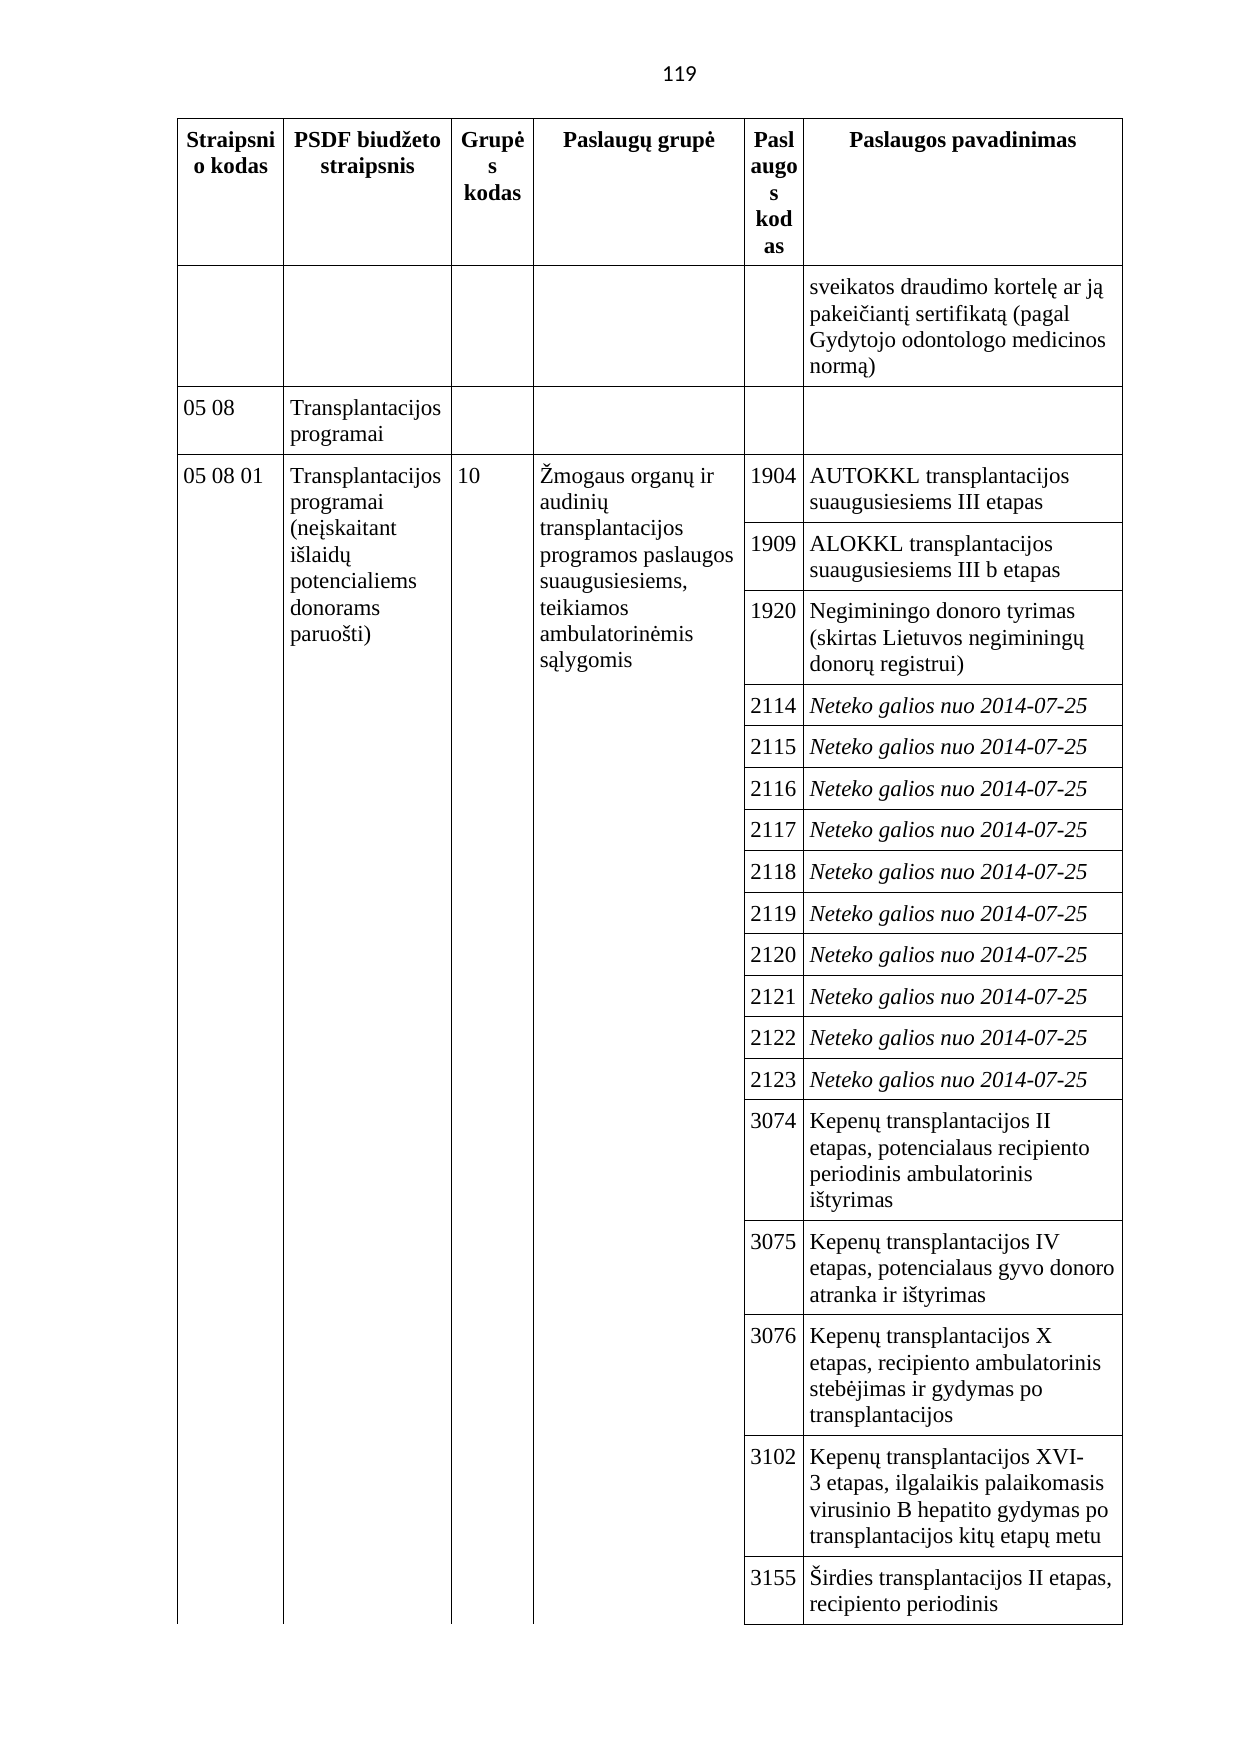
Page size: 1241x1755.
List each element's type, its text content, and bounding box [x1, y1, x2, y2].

table_cell [534, 1099, 744, 1220]
table_cell [452, 1220, 533, 1314]
table_cell [452, 1314, 533, 1435]
table_cell [178, 1099, 283, 1220]
table_cell [452, 1016, 533, 1058]
table_cell Negiminingo donoro tyrimas (skirtas Lietuvos negiminingų donorų registrui) [804, 591, 1122, 684]
table_header Paslaugos pavadinimas [804, 119, 1122, 265]
table_cell [534, 892, 744, 933]
table_cell 2117 [745, 810, 803, 850]
table_header Paslaugų grupė [534, 119, 744, 265]
table_cell [178, 933, 283, 975]
table_cell Neteko galios nuo 2014-07-25 [804, 726, 1122, 767]
table_cell Kepenų transplantacijos XVI-3 etapas, ilgalaikis palaikomasis virusinio B hepatito gydymas po transplantacijos kitų etapų metu [804, 1436, 1122, 1556]
table_cell [452, 767, 533, 808]
table_cell Neteko galios nuo 2014-07-25 [804, 976, 1122, 1016]
table_cell 3076 [745, 1315, 803, 1435]
table_cell [284, 809, 451, 850]
table_cell [452, 266, 533, 386]
table_cell [178, 1556, 283, 1623]
table_cell ALOKKL transplantacijos suaugusiesiems III b etapas [804, 523, 1122, 589]
table_cell AUTOKKL transplantacijos suaugusiesiems III etapas [804, 455, 1122, 522]
table_cell [534, 1435, 744, 1556]
table_cell [178, 522, 283, 589]
table_header Straipsnio kodas [178, 119, 283, 265]
table_cell [452, 684, 533, 725]
table_cell [178, 850, 283, 892]
table_cell [452, 850, 533, 892]
table_cell 2116 [745, 768, 803, 808]
table_cell [284, 1314, 451, 1435]
table_cell [452, 1435, 533, 1556]
table_cell 2118 [745, 851, 803, 892]
table_cell [745, 266, 803, 386]
table_cell [452, 1556, 533, 1623]
table_cell 3075 [745, 1221, 803, 1314]
table_cell [452, 590, 533, 684]
table_cell [452, 522, 533, 589]
table_cell [452, 1099, 533, 1220]
table_cell [284, 892, 451, 933]
table_cell Kepenų transplantacijos II etapas, potencialaus recipiento periodinis ambulatorinis ištyrimas [804, 1100, 1122, 1220]
table_cell 2122 [745, 1017, 803, 1058]
table_cell [178, 590, 283, 684]
table_cell [284, 1016, 451, 1058]
table_cell [284, 975, 451, 1016]
table_cell Neteko galios nuo 2014-07-25 [804, 1059, 1122, 1099]
table_cell Neteko galios nuo 2014-07-25 [804, 685, 1122, 725]
table_cell 3102 [745, 1436, 803, 1556]
table_cell [534, 266, 744, 386]
table_header PSDF biudžeto straipsnis [284, 119, 451, 265]
table_cell 2119 [745, 893, 803, 933]
table_cell [178, 266, 283, 386]
table_cell Transplantacijos programai [284, 387, 451, 454]
table_cell 3155 [745, 1557, 803, 1623]
table_cell [534, 1220, 744, 1314]
table_cell [534, 1016, 744, 1058]
table_cell 2123 [745, 1059, 803, 1099]
table_cell [534, 1314, 744, 1435]
table_cell Neteko galios nuo 2014-07-25 [804, 893, 1122, 933]
table_cell [284, 1435, 451, 1556]
table_cell [534, 809, 744, 850]
table_cell [284, 1220, 451, 1314]
table_cell [284, 767, 451, 808]
table_cell [452, 725, 533, 767]
table_cell [534, 850, 744, 892]
table_cell 1904 [745, 455, 803, 522]
table_cell [284, 1556, 451, 1623]
table_cell 2120 [745, 934, 803, 975]
table_cell [178, 767, 283, 808]
table_cell [178, 1220, 283, 1314]
table_cell [178, 1058, 283, 1099]
table_cell [452, 933, 533, 975]
table_cell [452, 892, 533, 933]
table_cell Neteko galios nuo 2014-07-25 [804, 934, 1122, 975]
table_cell Neteko galios nuo 2014-07-25 [804, 810, 1122, 850]
table_cell 05 08 01 [178, 455, 283, 522]
table_cell [745, 387, 803, 454]
table_cell Širdies transplantacijos II etapas, recipiento periodinis [804, 1557, 1122, 1623]
table_cell [452, 975, 533, 1016]
table_cell [452, 387, 533, 454]
table_cell 10 [452, 455, 533, 522]
table_cell Kepenų transplantacijos X etapas, recipiento ambulatorinis stebėjimas ir gydymas po transplantacijos [804, 1315, 1122, 1435]
table_cell Žmogaus organų ir audinių transplantacijos programos paslaugos suaugusiesiems, teikiamos ambulatorinėmis sąlygomis [534, 455, 744, 725]
table_header Grupės kodas [452, 119, 533, 265]
table_cell [178, 809, 283, 850]
table_cell [284, 933, 451, 975]
table_cell [178, 1314, 283, 1435]
table_cell [178, 1016, 283, 1058]
table_cell 1909 [745, 523, 803, 589]
table_cell [284, 266, 451, 386]
table_cell Neteko galios nuo 2014-07-25 [804, 851, 1122, 892]
table_cell [178, 892, 283, 933]
table_cell [534, 725, 744, 767]
table_cell Neteko galios nuo 2014-07-25 [804, 1017, 1122, 1058]
table_cell 3074 [745, 1100, 803, 1220]
table_cell [534, 767, 744, 808]
table_cell Transplantacijos programai (neįskaitant išlaidų potencialiems donorams paruošti) [284, 455, 451, 725]
table_cell [534, 1058, 744, 1099]
table_cell 1920 [745, 591, 803, 684]
table_cell [534, 975, 744, 1016]
table_cell [178, 725, 283, 767]
table_cell 2115 [745, 726, 803, 767]
table_cell [284, 1099, 451, 1220]
table_cell [534, 933, 744, 975]
table_cell [178, 975, 283, 1016]
table_cell [284, 850, 451, 892]
table_cell [178, 684, 283, 725]
table_cell [452, 1058, 533, 1099]
table_cell [534, 1556, 744, 1623]
table_cell sveikatos draudimo kortelę ar ją pakeičiantį sertifikatą (pagal Gydytojo odontologo medicinos normą) [804, 266, 1122, 386]
table_cell 2121 [745, 976, 803, 1016]
table_cell Kepenų transplantacijos IV etapas, potencialaus gyvo donoro atranka ir ištyrimas [804, 1221, 1122, 1314]
table_cell Neteko galios nuo 2014-07-25 [804, 768, 1122, 808]
table_cell [804, 387, 1122, 454]
table_cell [452, 809, 533, 850]
table_cell [178, 1435, 283, 1556]
table_cell [534, 387, 744, 454]
table_cell 05 08 [178, 387, 283, 454]
table_cell [284, 1058, 451, 1099]
table_cell 2114 [745, 685, 803, 725]
table_header Paslaugos kodas [745, 119, 803, 265]
table_cell [284, 725, 451, 767]
